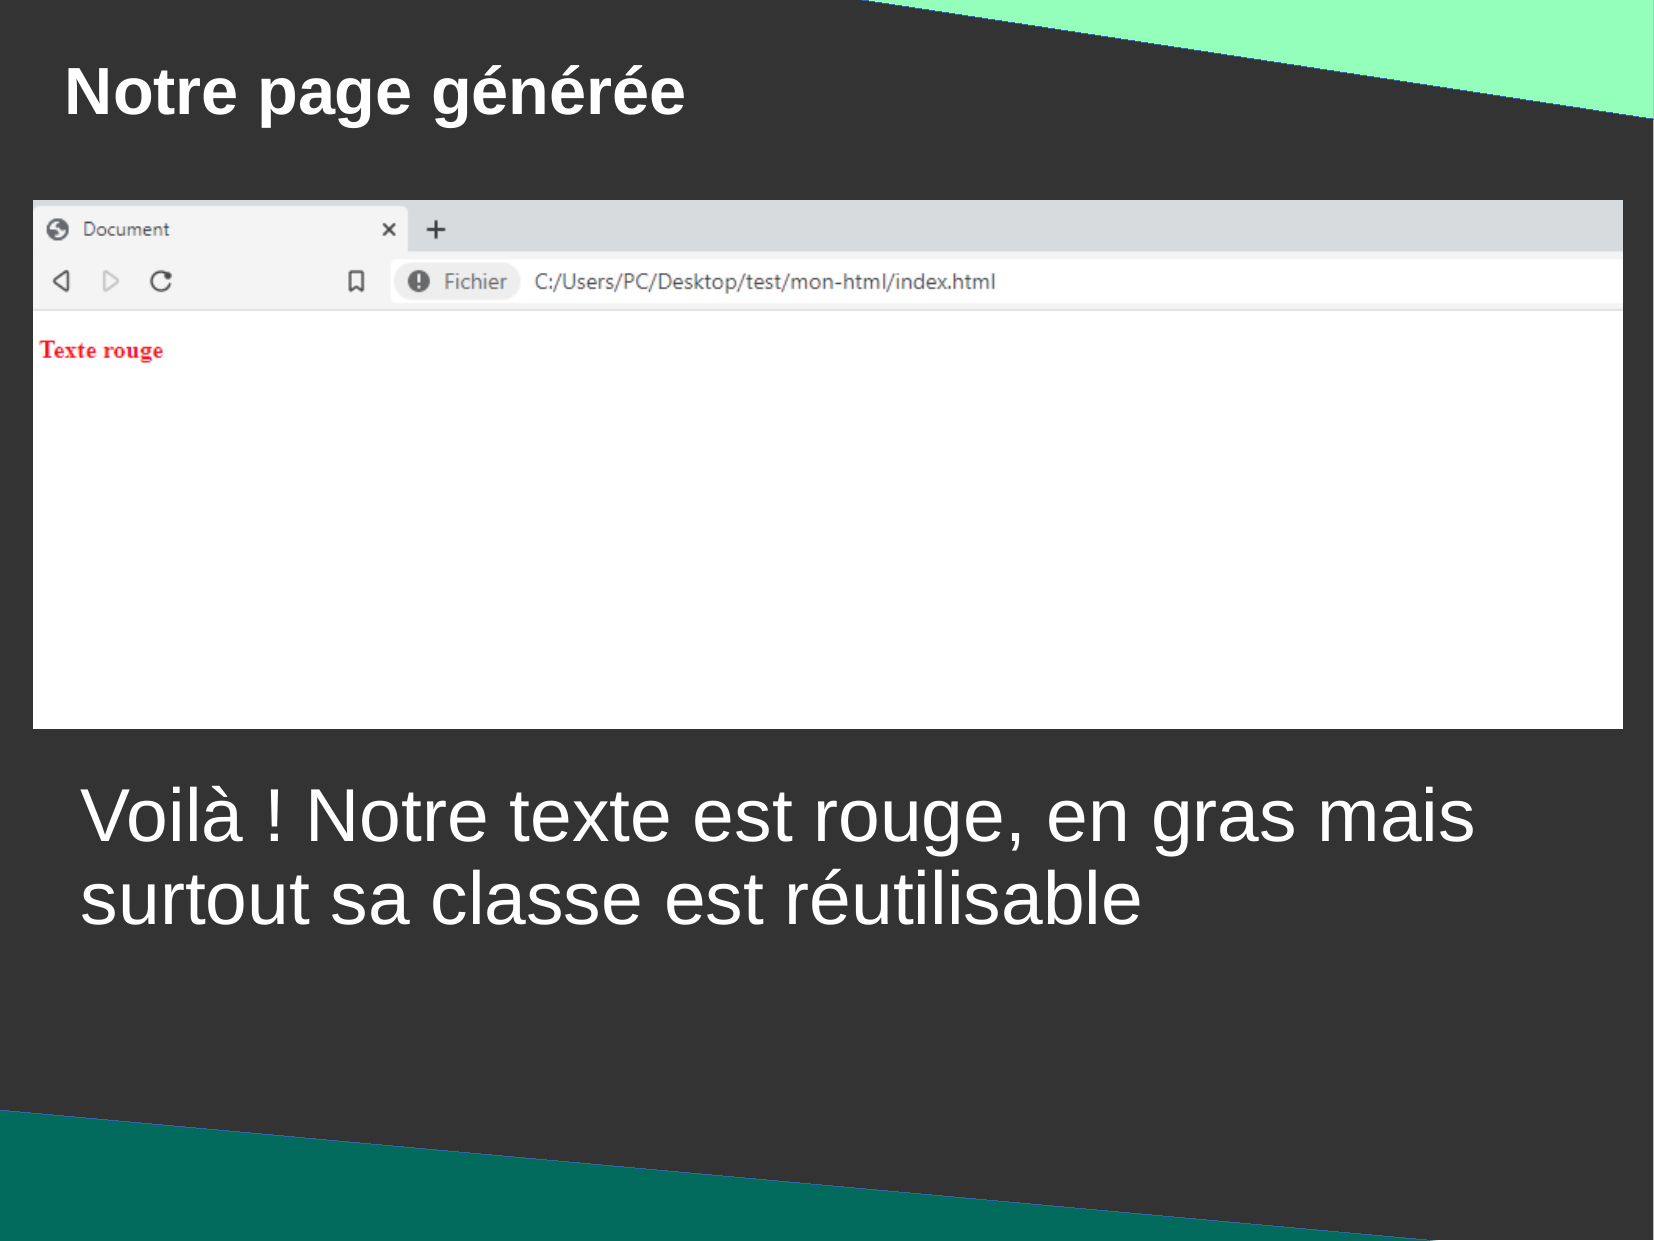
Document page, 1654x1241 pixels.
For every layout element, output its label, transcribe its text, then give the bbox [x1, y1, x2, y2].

title Notre page générée [64, 54, 1553, 157]
picture [33, 200, 1623, 729]
list Voilà ! Notre texte est rouge, en gras mais surtout sa classe est réutilisable [80, 772, 1605, 945]
text_box [862, 0, 1654, 120]
